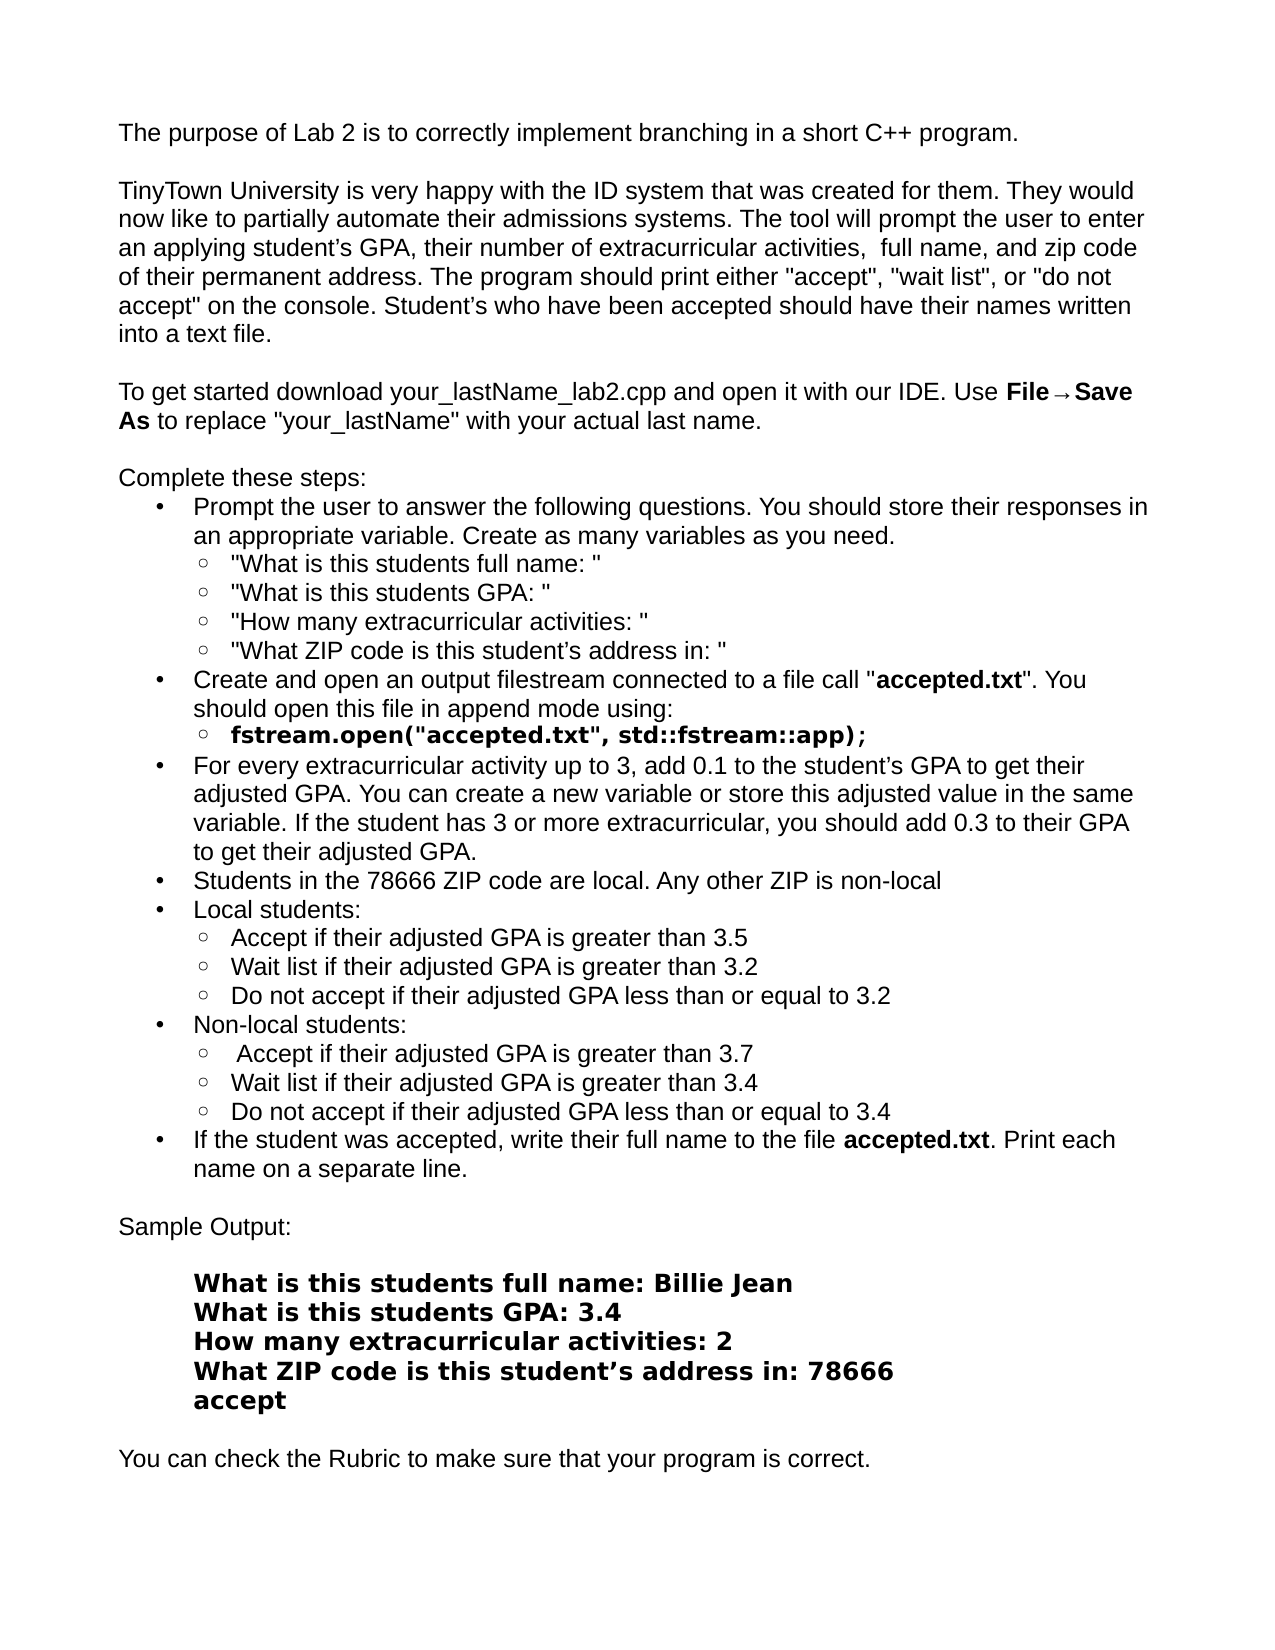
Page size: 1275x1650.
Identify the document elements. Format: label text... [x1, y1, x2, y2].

list "How many extracurricular activities: " [193, 607, 1157, 636]
list Wait list if their adjusted GPA is greater than 3.4 [193, 1068, 1157, 1097]
list Accept if their adjusted GPA is greater than 3.7 [193, 1039, 1157, 1068]
list Students in the 78666 ZIP code are local. Any other ZIP is non-local [156, 866, 1157, 894]
text Sample Output: [118, 1212, 1157, 1241]
list Accept if their adjusted GPA is greater than 3.5 [193, 923, 1157, 952]
list Do not accept if their adjusted GPA less than or equal to 3.2 [193, 981, 1157, 1010]
list fstream.open("accepted.txt", std::fstream::app); [193, 722, 1157, 751]
list Create and open an output filestream connected to a file call "accepted.txt". You should open this file in append mode using: [156, 665, 1157, 722]
list What is this students full name: Billie Jean [156, 1269, 1157, 1298]
list Local students: [156, 894, 1157, 923]
list "What is this students GPA: " [193, 578, 1157, 607]
list "What is this students full name: " [193, 549, 1157, 578]
list accept [156, 1386, 1157, 1415]
list How many extracurricular activities: 2 [156, 1328, 1157, 1357]
text TinyTown University is very happy with the ID system that was created for them. They would now like to partially automate their admissions systems. The tool will prompt the user to enter an applying student’s GPA, their number of extracurricular activities, full name, and zip code of their permanent address. The program should print either "accept", "wait list", or "do not accept" on the console. Student’s who have been accepted should have their names written into a text file. [118, 176, 1157, 348]
list For every extracurricular activity up to 3, add 0.1 to the student’s GPA to get their adjusted GPA. You can create a new variable or store this adjusted value in the same variable. If the student has 3 or more extracurricular, you should add 0.3 to their GPA to get their adjusted GPA. [156, 751, 1157, 866]
list Non-local students: [156, 1010, 1157, 1039]
text Complete these steps: [118, 463, 1157, 492]
list Prompt the user to answer the following questions. You should store their responses in an appropriate variable. Create as many variables as you need. [156, 492, 1157, 549]
list Wait list if their adjusted GPA is greater than 3.2 [193, 952, 1157, 981]
text You can check the Rubric to make sure that your program is correct. [118, 1444, 1157, 1473]
list "What ZIP code is this student’s address in: " [193, 636, 1157, 665]
text To get started download your_lastName_lab2.cpp and open it with our IDE. Use File→Save As to replace "your_lastName" with your actual last name. [118, 377, 1157, 434]
list What ZIP code is this student’s address in: 78666 [156, 1357, 1157, 1386]
list If the student was accepted, write their full name to the file accepted.txt. Print each name on a separate line. [156, 1125, 1157, 1183]
text The purpose of Lab 2 is to correctly implement branching in a short C++ program. [118, 118, 1157, 147]
list What is this students GPA: 3.4 [156, 1298, 1157, 1328]
list Do not accept if their adjusted GPA less than or equal to 3.4 [193, 1097, 1157, 1125]
